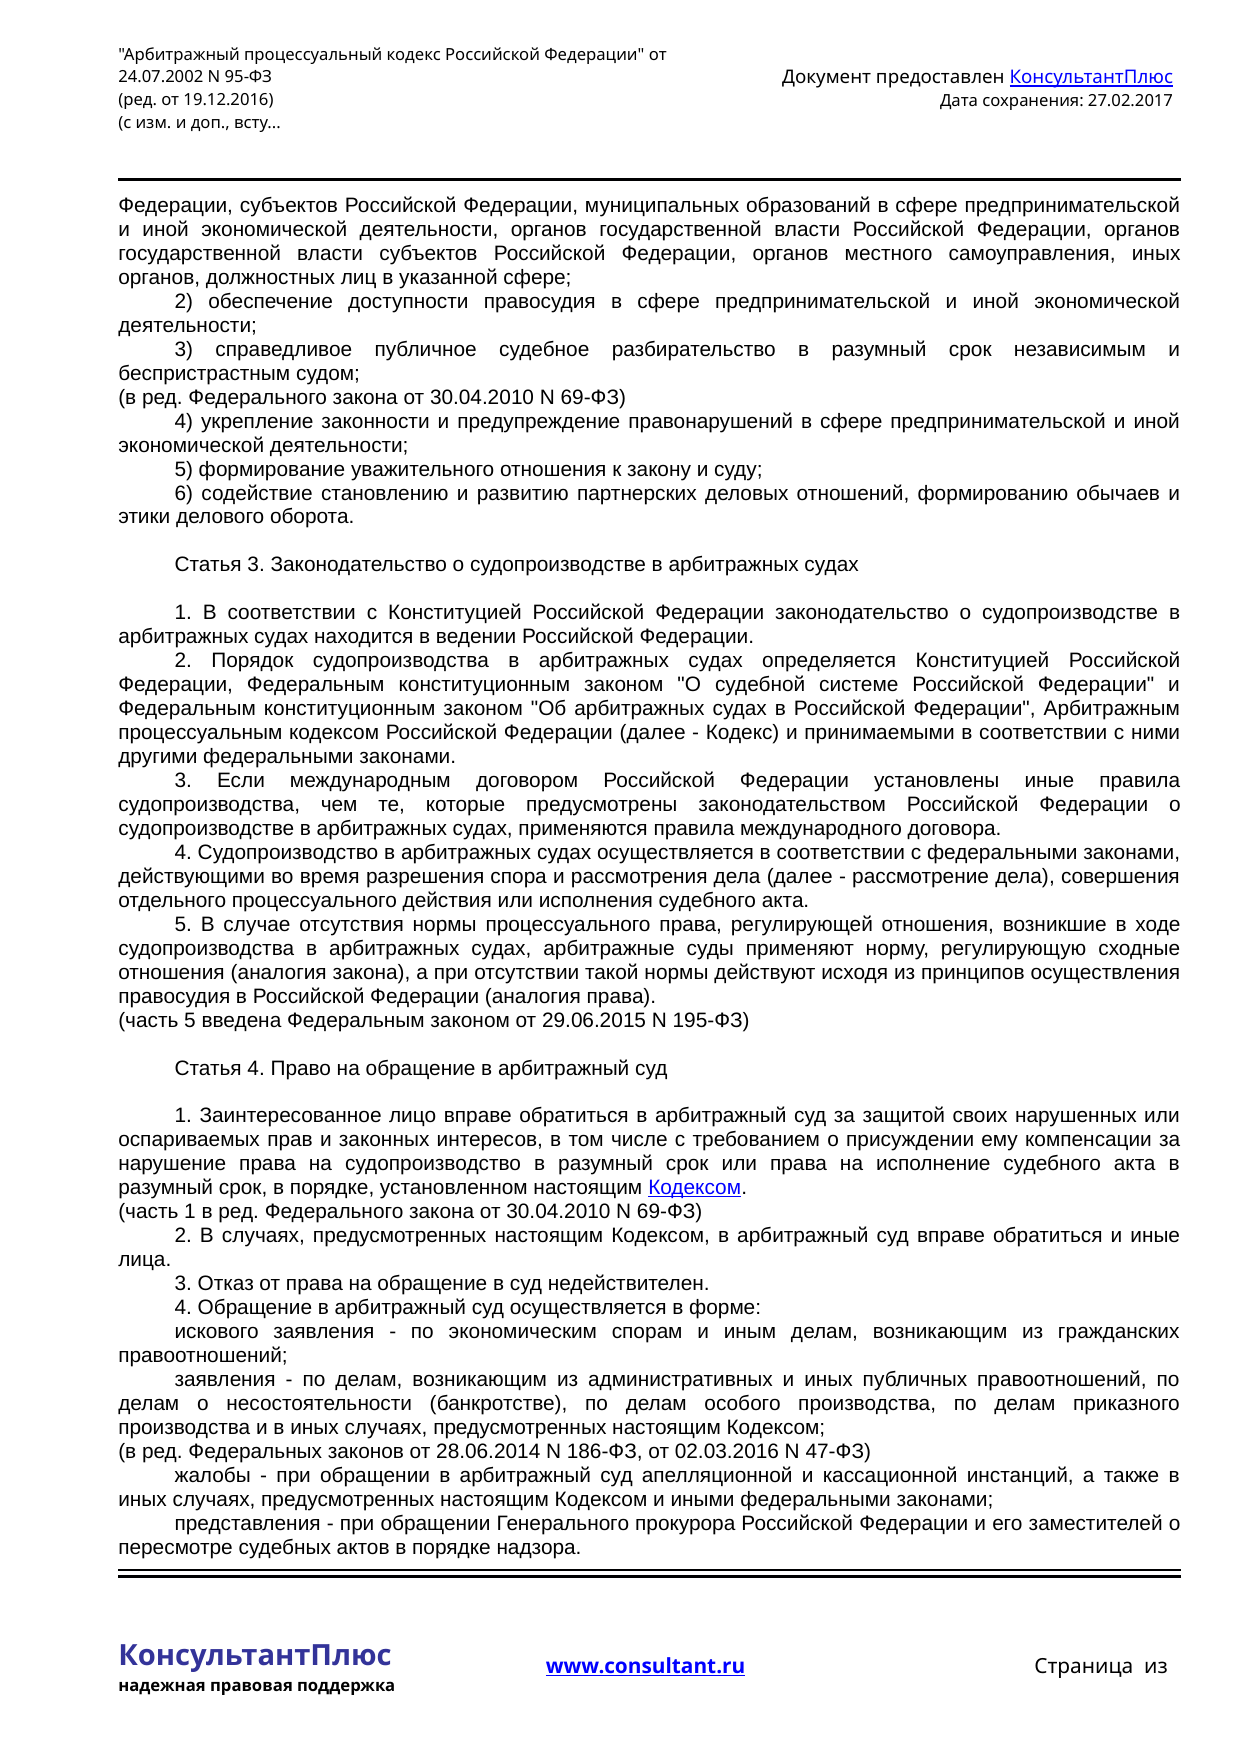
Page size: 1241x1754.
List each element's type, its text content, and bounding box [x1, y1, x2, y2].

text 5) формирование уважительного отношения к закону и суду; [118, 456, 1181, 480]
text искового заявления - по экономическим спорам и иным делам, возникающим из гражданских правоотношений; [118, 1319, 1181, 1367]
text 3. Отказ от права на обращение в суд недействителен. [118, 1271, 1181, 1295]
text 1. В соответствии с Конституцией Российской Федерации законодательство о судопроизводстве в арбитражных судах находится в ведении Российской Федерации. [118, 600, 1181, 648]
text 2. В случаях, предусмотренных настоящим Кодексом, в арбитражный суд вправе обратиться и иные лица. [118, 1223, 1181, 1271]
text 3. Если международным договором Российской Федерации установлены иные правила судопроизводства, чем те, которые предусмотрены законодательством Российской Федерации о судопроизводстве в арбитражных судах, применяются правила международного договора. [118, 768, 1181, 840]
text 2. Порядок судопроизводства в арбитражных судах определяется Конституцией Российской Федерации, Федеральным конституционным законом "О судебной системе Российской Федерации" и Федеральным конституционным законом "Об арбитражных судах в Российской Федерации", Арбитражным процессуальным кодексом Российской Федерации (далее - Кодекс) и принимаемыми в соответствии с ними другими федеральными законами. [118, 648, 1181, 768]
text (в ред. Федерального закона от 30.04.2010 N 69-ФЗ) [118, 384, 1181, 408]
text 6) содействие становлению и развитию партнерских деловых отношений, формированию обычаев и этики делового оборота. [118, 480, 1181, 528]
text Федерации, субъектов Российской Федерации, муниципальных образований в сфере предпринимательской и иной экономической деятельности, органов государственной власти Российской Федерации, органов государственной власти субъектов Российской Федерации, органов местного самоуправления, иных органов, должностных лиц в указанной сфере; [118, 193, 1181, 289]
text 4) укрепление законности и предупреждение правонарушений в сфере предпринимательской и иной экономической деятельности; [118, 408, 1181, 456]
text (часть 1 в ред. Федерального закона от 30.04.2010 N 69-ФЗ) [118, 1199, 1181, 1223]
text 4. Обращение в арбитражный суд осуществляется в форме: [118, 1295, 1181, 1319]
text 3) справедливое публичное судебное разбирательство в разумный срок независимым и беспристрастным судом; [118, 337, 1181, 384]
subtitle Статья 3. Законодательство о судопроизводстве в арбитражных судах [118, 552, 1181, 576]
text 5. В случае отсутствия нормы процессуального права, регулирующей отношения, возникшие в ходе судопроизводства в арбитражных судах, арбитражные суды применяют норму, регулирующую сходные отношения (аналогия закона), а при отсутствии такой нормы действуют исходя из принципов осуществления правосудия в Российской Федерации (аналогия права). [118, 912, 1181, 1007]
text (в ред. Федеральных законов от 28.06.2014 N 186-ФЗ, от 02.03.2016 N 47-ФЗ) [118, 1439, 1181, 1463]
text 2) обеспечение доступности правосудия в сфере предпринимательской и иной экономической деятельности; [118, 289, 1181, 337]
text заявления - по делам, возникающим из административных и иных публичных правоотношений, по делам о несостоятельности (банкротстве), по делам особого производства, по делам приказного производства и в иных случаях, предусмотренных настоящим Кодексом; [118, 1367, 1181, 1439]
text (часть 5 введена Федеральным законом от 29.06.2015 N 195-ФЗ) [118, 1007, 1181, 1031]
text 4. Судопроизводство в арбитражных судах осуществляется в соответствии с федеральными законами, действующими во время разрешения спора и рассмотрения дела (далее - рассмотрение дела), совершения отдельного процессуального действия или исполнения судебного акта. [118, 840, 1181, 912]
subtitle Статья 4. Право на обращение в арбитражный суд [118, 1055, 1181, 1079]
text жалобы - при обращении в арбитражный суд апелляционной и кассационной инстанций, а также в иных случаях, предусмотренных настоящим Кодексом и иными федеральными законами; [118, 1463, 1181, 1511]
text представления - при обращении Генерального прокурора Российской Федерации и его заместителей о пересмотре судебных актов в порядке надзора. [118, 1511, 1181, 1558]
text 1. Заинтересованное лицо вправе обратиться в арбитражный суд за защитой своих нарушенных или оспариваемых прав и законных интересов, в том числе с требованием о присуждении ему компенсации за нарушение права на судопроизводство в разумный срок или права на исполнение судебного акта в разумный срок, в порядке, установленном настоящим Кодексом. [118, 1103, 1181, 1199]
